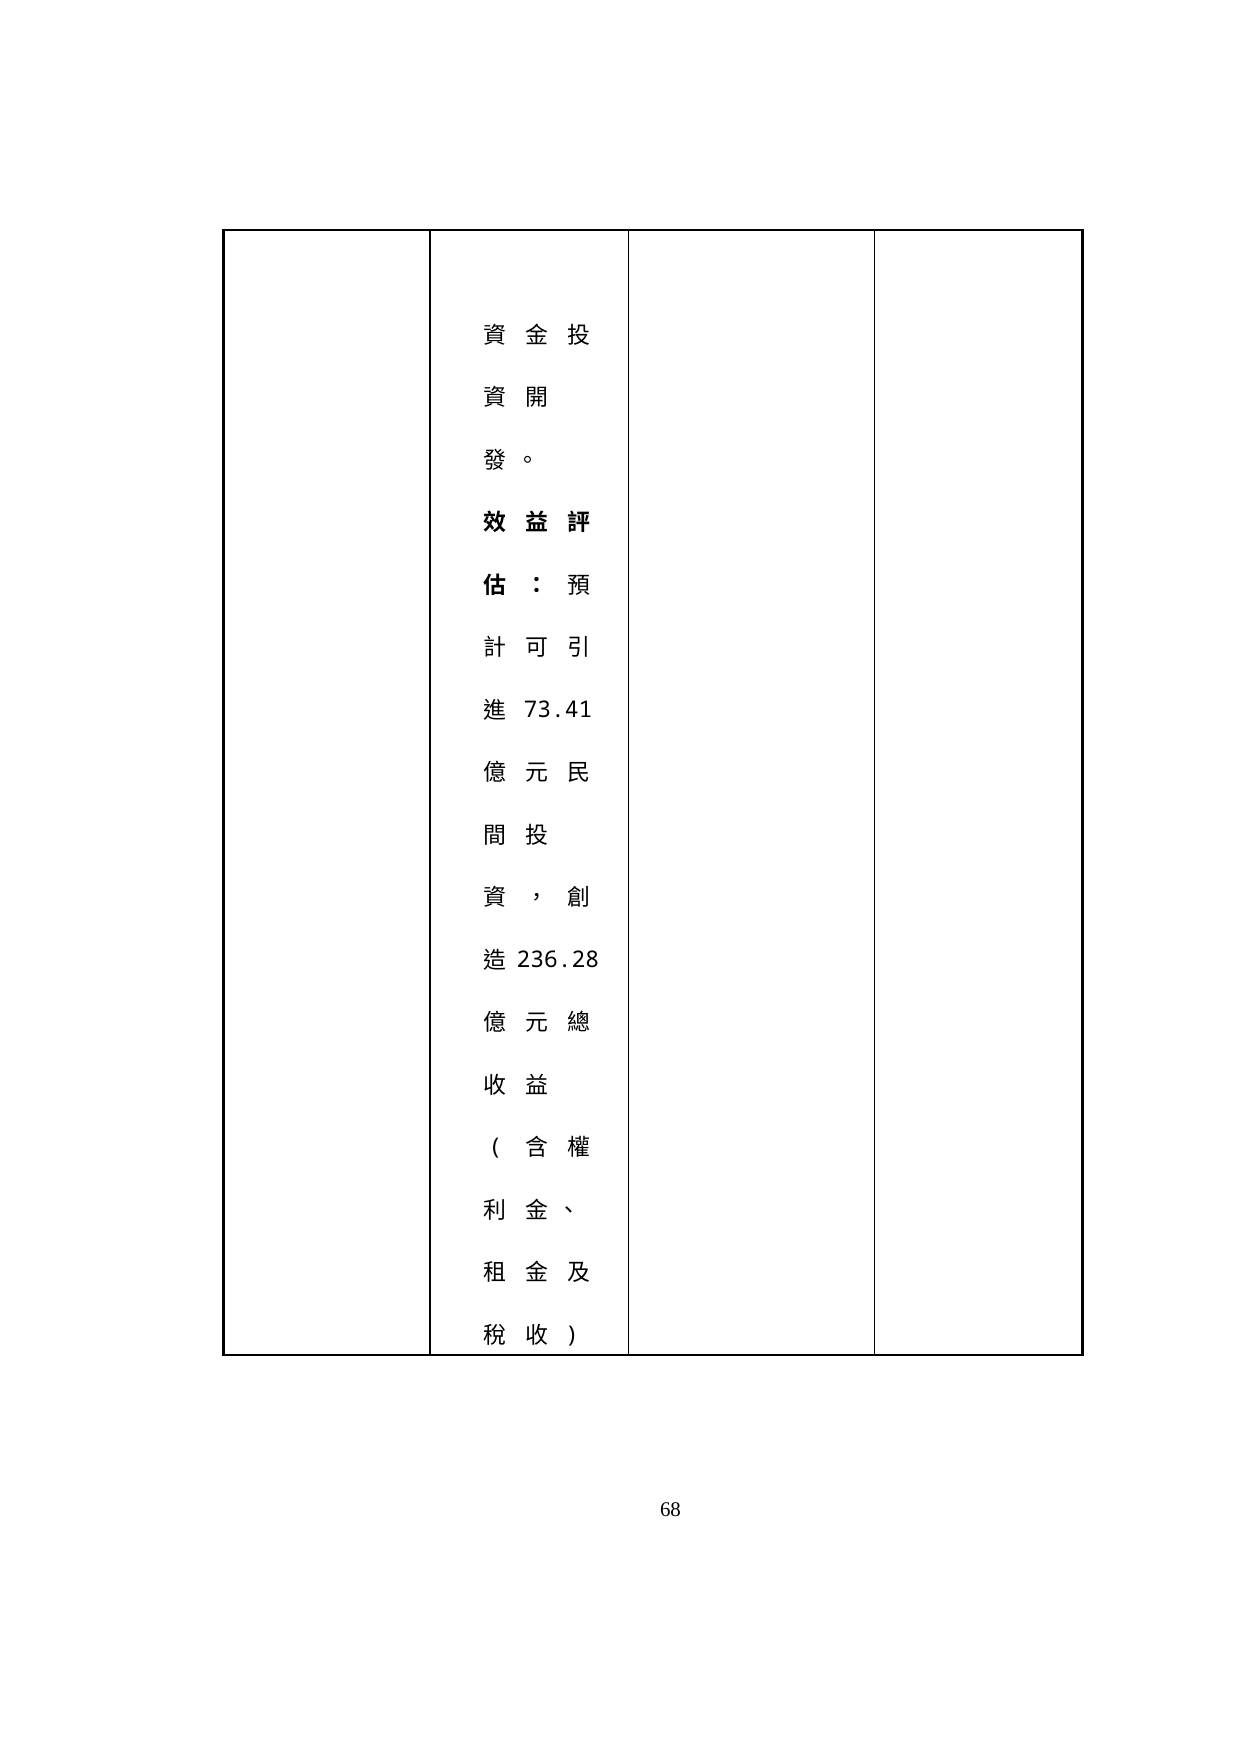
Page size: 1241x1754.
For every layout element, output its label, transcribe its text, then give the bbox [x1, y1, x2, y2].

table_cell 資金投資開發。 效益評估：預計可引進73.41億元民間投資，創造236.28億元總收益(含權利金、租金及稅收) [431, 231, 628, 1354]
table_cell [629, 231, 874, 1354]
table_cell [875, 231, 1081, 1354]
table_cell [225, 231, 429, 1354]
